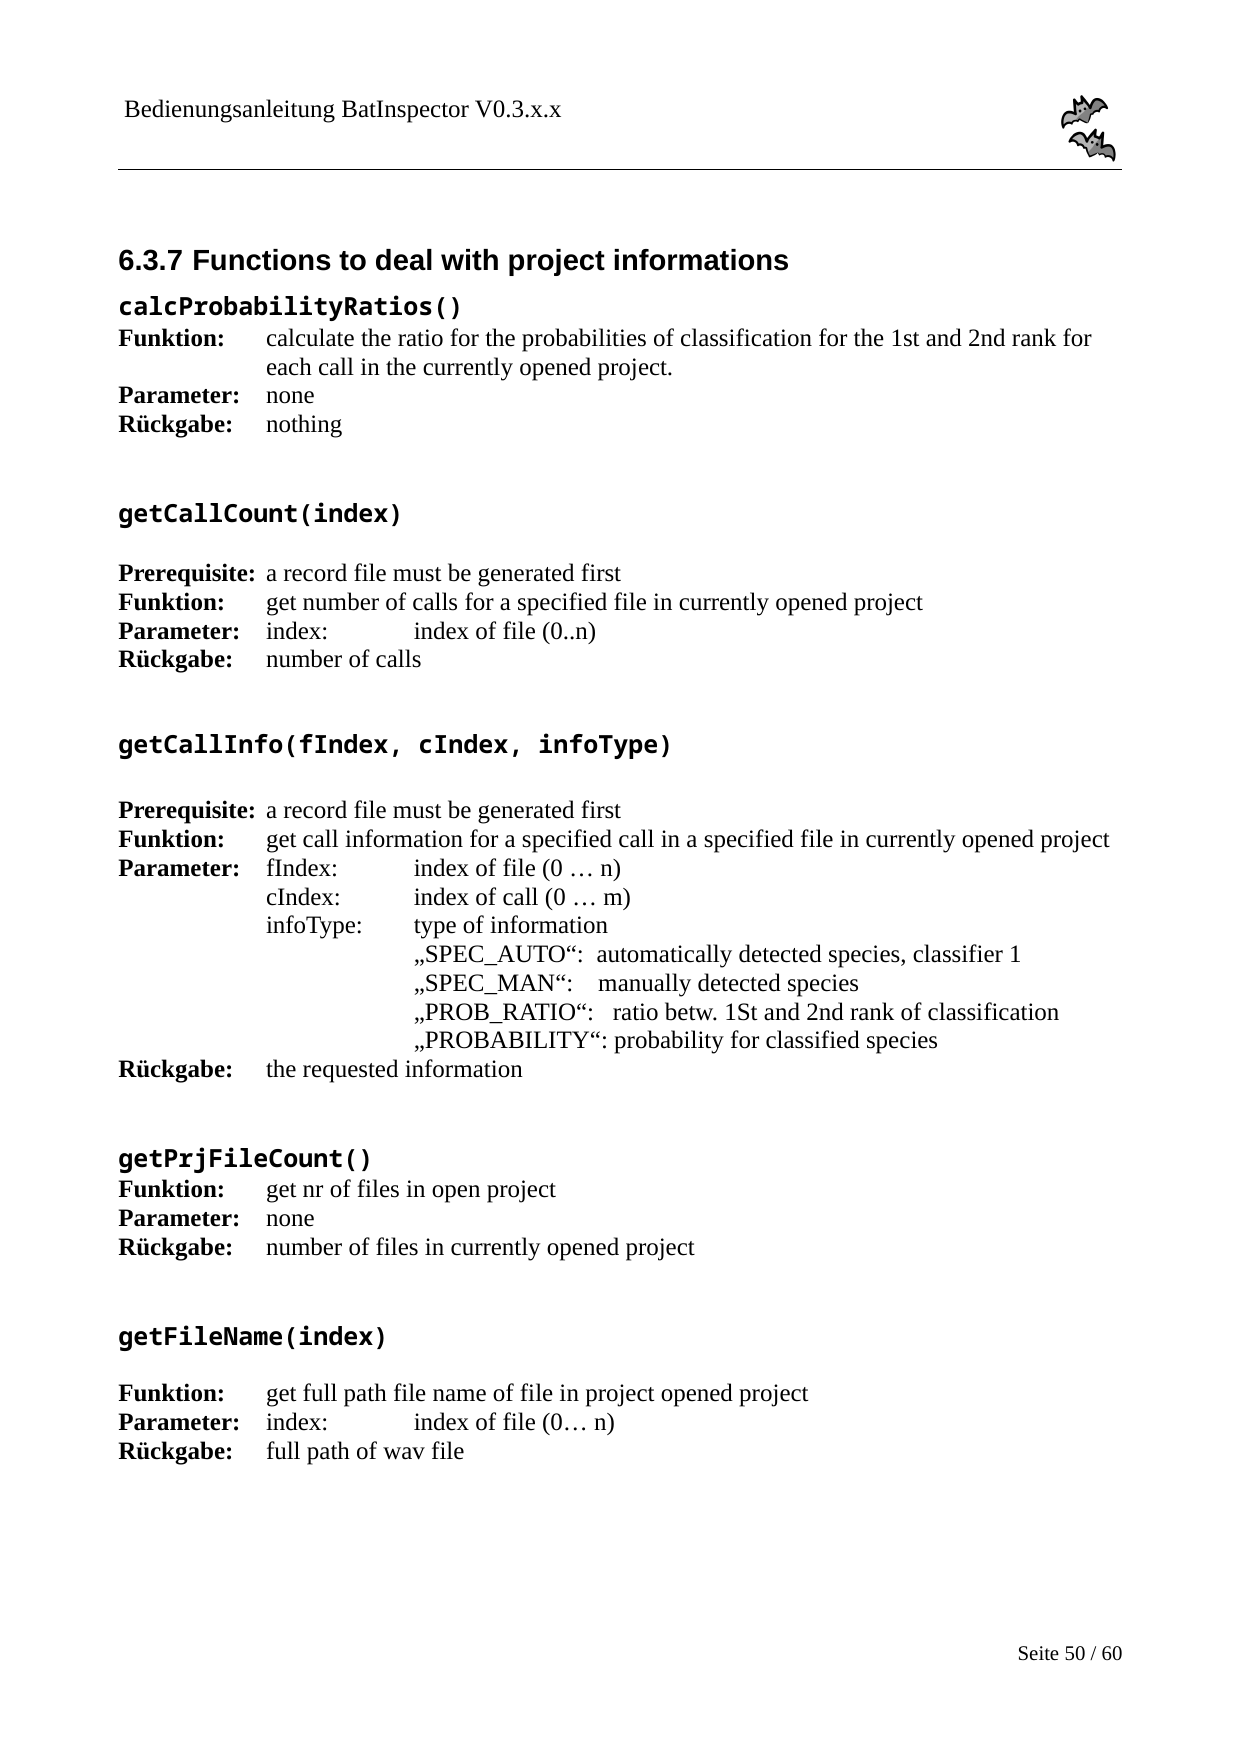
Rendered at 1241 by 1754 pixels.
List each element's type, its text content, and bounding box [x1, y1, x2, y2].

text Parameter: none Rückgabe: nothing [118, 380, 1122, 438]
text getCallInfo(fIndex, cIndex, infoType) [118, 727, 1122, 761]
subtitle Functions to deal with project informations [118, 243, 1122, 276]
text Funktion: get full path file name of file in project opened project [118, 1378, 1122, 1407]
text Parameter: index: index of file (0… n) [118, 1407, 1122, 1436]
text calcProbabilityRatios() [118, 289, 1122, 323]
text Funktion: get number of calls for a specified file in currently opened project [118, 587, 1122, 616]
text Rückgabe: full path of wav file [118, 1436, 1122, 1465]
text getCallCount(index) [118, 495, 1122, 529]
text Prerequisite: a record file must be generated first [118, 558, 1122, 587]
text Parameter: index: index of file (0..n) [118, 616, 1122, 644]
text getPrjFileCount() [118, 1140, 1122, 1174]
text Funktion: get call information for a specified call in a specified file in currently opened project [118, 824, 1122, 853]
text Parameter: fIndex: index of file (0 … n) cIndex: index of call (0 … m) infoType: type of information „SPEC_AUTO“: automatically detected species, classifier 1 „SPEC_MAN“: manually detected species „PROB_RATIO“: ratio betw. 1St and 2nd rank of classification „PROBABILITY“: probability for classified species [118, 853, 1122, 1054]
text Rückgabe: number of calls [118, 644, 1122, 673]
text Prerequisite: a record file must be generated first [118, 795, 1122, 824]
text Rückgabe: the requested information [118, 1054, 1122, 1083]
text Funktion: get nr of files in open project [118, 1174, 1122, 1203]
text getFileName(index) [118, 1318, 1122, 1352]
picture [1057, 95, 1120, 162]
text Funktion: calculate the ratio for the probabilities of classification for the 1st and 2nd rank for each call in the currently opened project. [118, 323, 1122, 380]
text Parameter: none Rückgabe: number of files in currently opened project [118, 1203, 1122, 1261]
